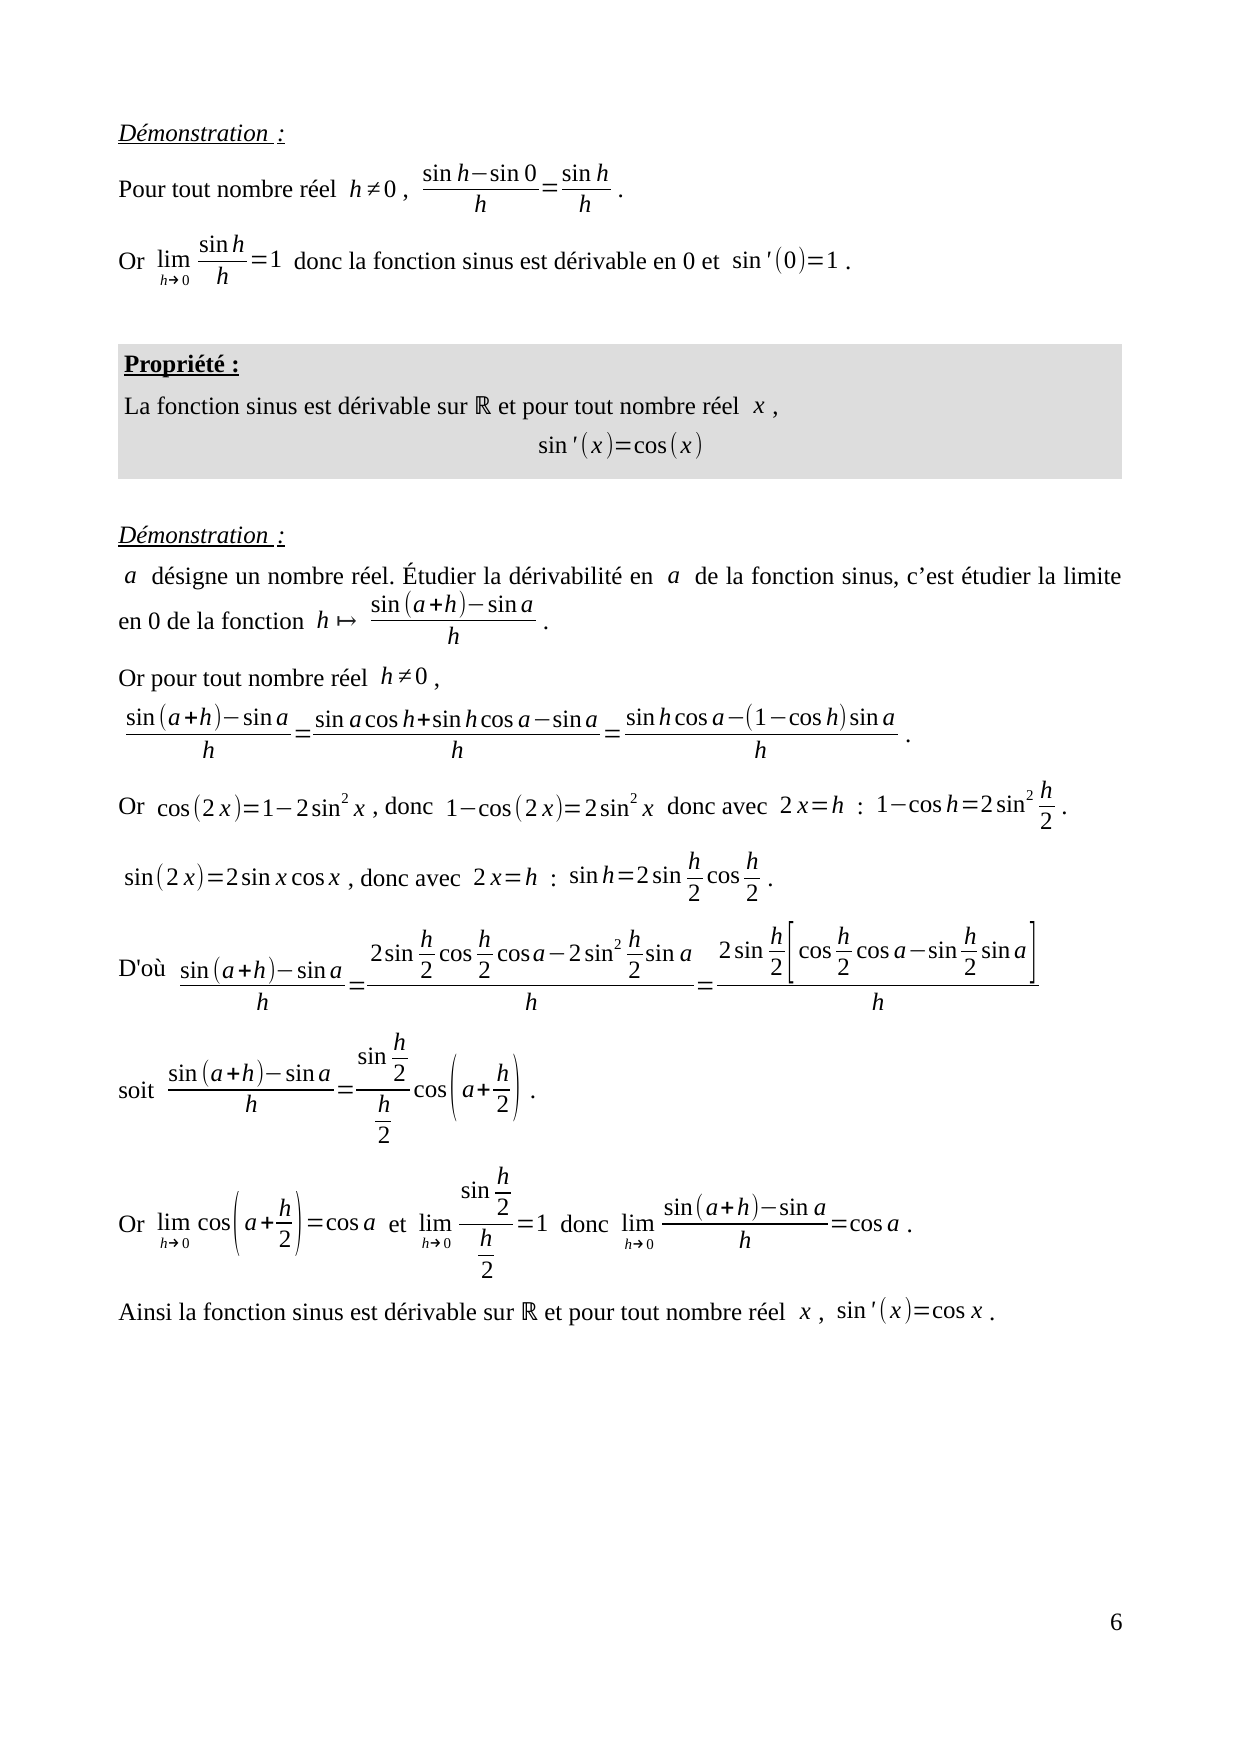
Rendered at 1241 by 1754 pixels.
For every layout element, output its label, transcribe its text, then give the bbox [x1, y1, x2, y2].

text Démonstration : [118, 520, 1122, 549]
text Or , donc donc avec : . [118, 776, 1122, 835]
text Démonstration : [118, 118, 1122, 147]
text soit . [118, 1028, 1122, 1150]
text . [118, 704, 1122, 764]
text Pour tout nombre réel , . [118, 159, 1122, 218]
text Or pour tout nombre réel , [118, 663, 1122, 691]
text Ainsi la fonction sinus est dérivable sur ℝ et pour tout nombre réel , . [118, 1297, 1122, 1326]
text désigne un nombre réel. Étudier la dérivabilité en de la fonction sinus, c’est étudier la limite en 0 de la fonction ↦ . [118, 561, 1122, 650]
text D'où [118, 919, 1122, 1016]
table_header Propriété : La fonction sinus est dérivable sur ℝ et pour tout nombre réel , [118, 344, 1122, 479]
text Or et donc . [118, 1163, 1122, 1284]
text Or donc la fonction sinus est dérivable en 0 et . [118, 231, 1122, 290]
text , donc avec : . [118, 848, 1122, 907]
